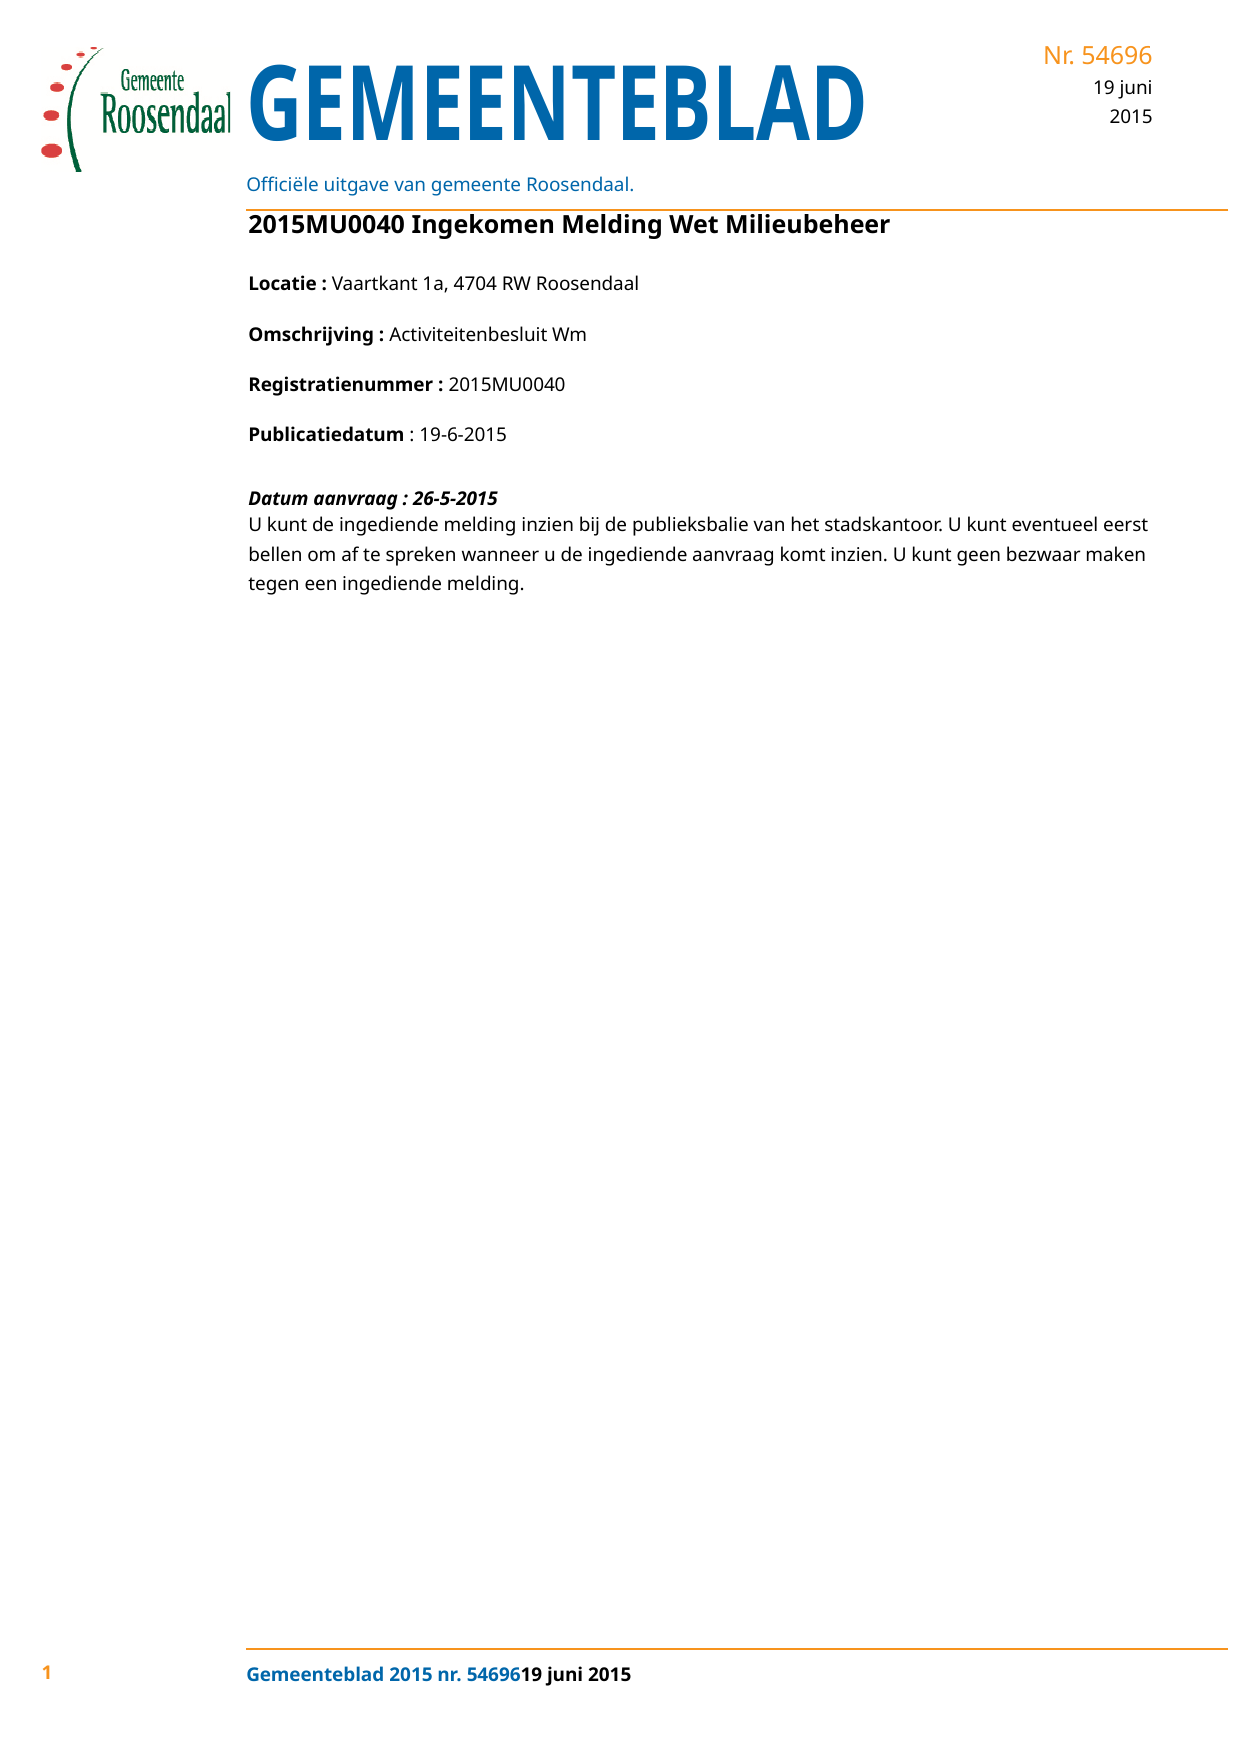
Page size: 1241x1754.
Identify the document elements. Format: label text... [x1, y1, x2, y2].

text Omschrijving : Activiteitenbesluit Wm [248, 321, 1152, 346]
text Publicatiedatum : 19-6-2015 [248, 422, 1152, 447]
text 2015MU0040 Ingekomen Melding Wet Milieubeheer [248, 211, 1152, 241]
text U kunt de ingediende melding inzien bij de publieksbalie van het stadskantoor. U kunt eventueel eerst bellen om af te spreken wanneer u de ingediende aanvraag komt inzien. U kunt geen bezwaar maken tegen een ingediende melding. [248, 511, 1152, 596]
picture [41, 47, 231, 172]
text Locatie : Vaartkant 1a, 4704 RW Roosendaal [248, 270, 1152, 296]
text Datum aanvraag : 26-5-2015 [248, 486, 1152, 511]
text Registratienummer : 2015MU0040 [248, 371, 1152, 397]
